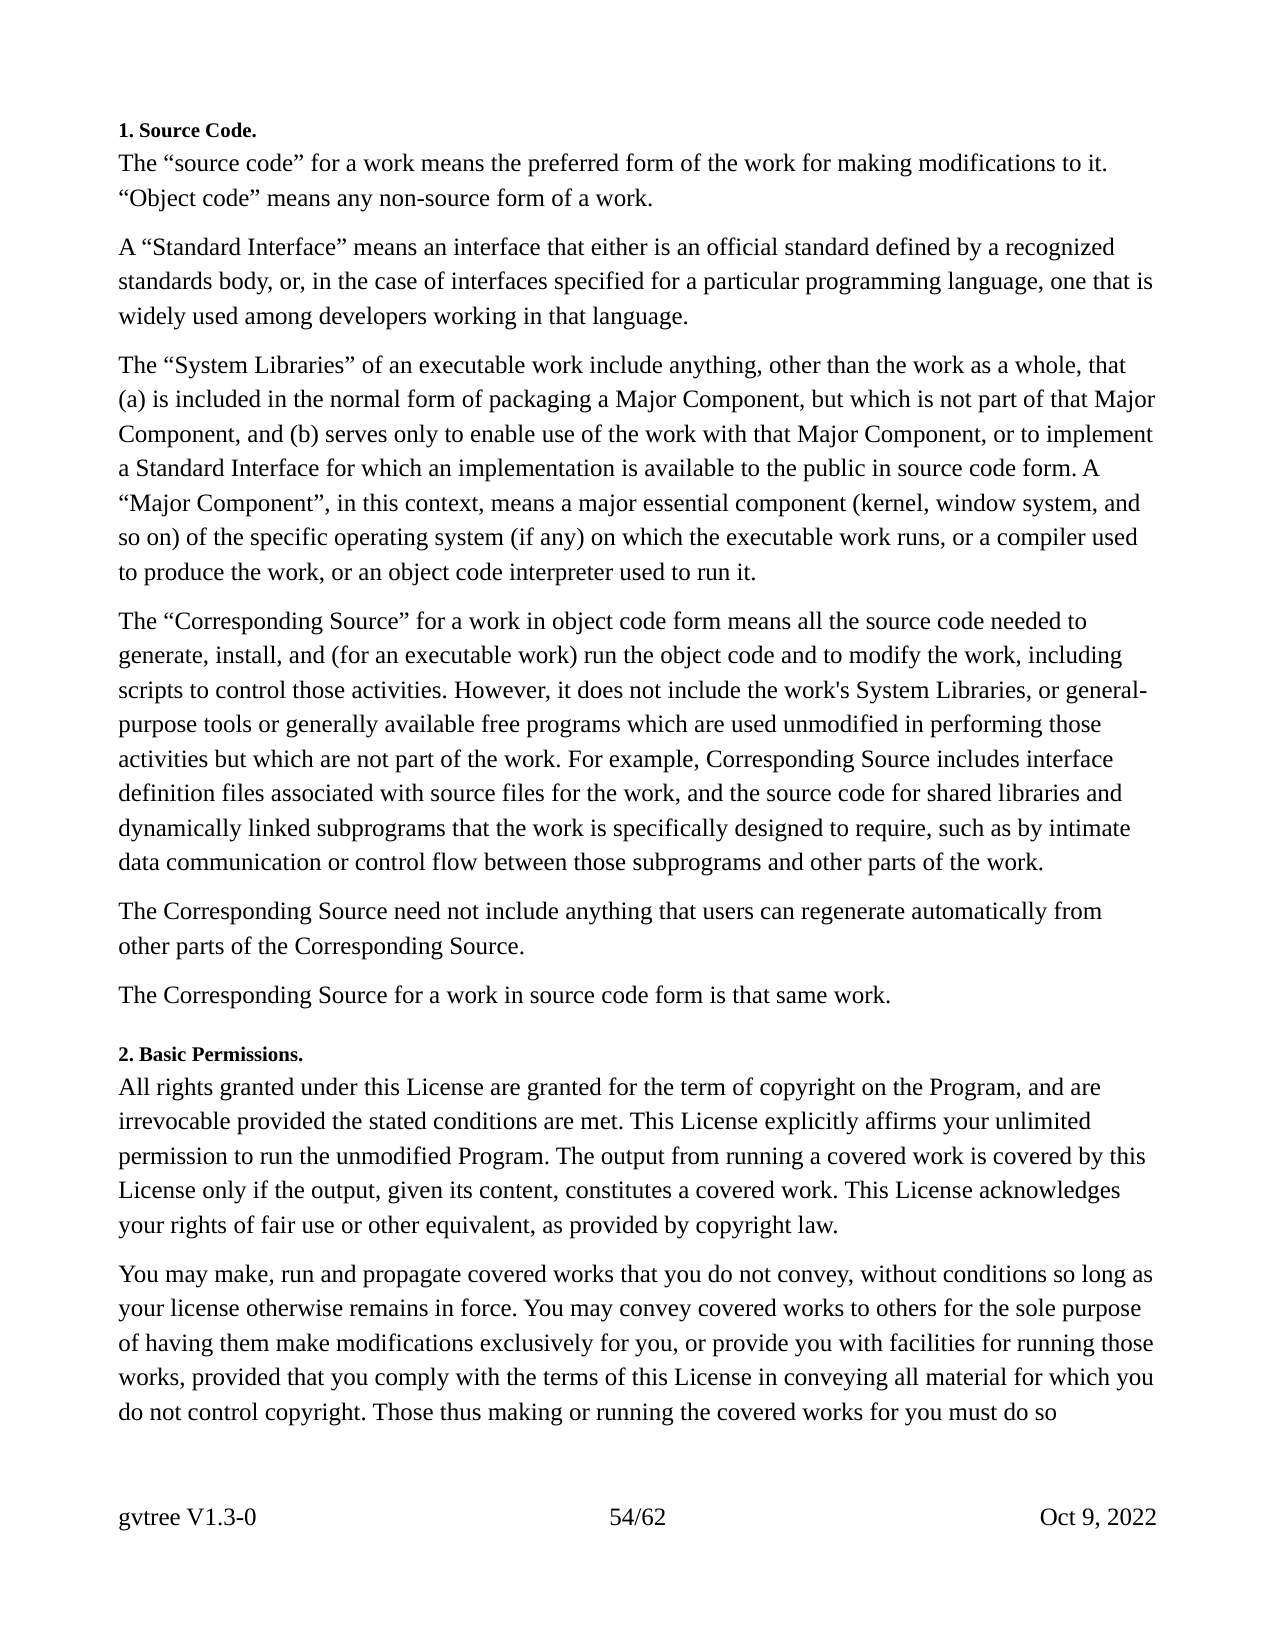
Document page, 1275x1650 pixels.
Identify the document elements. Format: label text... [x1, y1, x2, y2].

text All rights granted under this License are granted for the term of copyright on the Program, and are irrevocable provided the stated conditions are met. This License explicitly affirms your unlimited permission to run the unmodified Program. The output from running a covered work is covered by this License only if the output, given its content, constitutes a covered work. This License acknowledges your rights of fair use or other equivalent, as provided by copyright law. [118, 1072, 1157, 1238]
text The Corresponding Source for a work in source code form is that same work. [118, 980, 1157, 1009]
subtitle 1. Source Code. [118, 118, 1157, 142]
text A “Standard Interface” means an interface that either is an official standard defined by a recognized standards body, or, in the case of interfaces specified for a particular programming language, one that is widely used among developers working in that language. [118, 232, 1157, 330]
text The “Corresponding Source” for a work in object code form means all the source code needed to generate, install, and (for an executable work) run the object code and to modify the work, including scripts to control those activities. However, it does not include the work's System Libraries, or general-purpose tools or generally available free programs which are used unmodified in performing those activities but which are not part of the work. For example, Corresponding Source includes interface definition files associated with source files for the work, and the source code for shared libraries and dynamically linked subprograms that the work is specifically designed to require, such as by intimate data communication or control flow between those subprograms and other parts of the work. [118, 606, 1157, 876]
text The “source code” for a work means the preferred form of the work for making modifications to it. “Object code” means any non-source form of a work. [118, 148, 1157, 212]
text The Corresponding Source need not include anything that users can regenerate automatically from other parts of the Corresponding Source. [118, 896, 1157, 959]
text You may make, run and propagate covered works that you do not convey, without conditions so long as your license otherwise remains in force. You may convey covered works to others for the sole purpose of having them make modifications exclusively for you, or provide you with facilities for running those works, provided that you comply with the terms of this License in conveying all material for which you do not control copyright. Those thus making or running the covered works for you must do so [118, 1259, 1157, 1425]
subtitle 2. Basic Permissions. [118, 1041, 1157, 1066]
text The “System Libraries” of an executable work include anything, other than the work as a whole, that (a) is included in the normal form of packaging a Major Component, but which is not part of that Major Component, and (b) serves only to enable use of the work with that Major Component, or to implement a Standard Interface for which an implementation is available to the public in source code form. A “Major Component”, in this context, means a major essential component (kernel, window system, and so on) of the specific operating system (if any) on which the executable work runs, or a compiler used to produce the work, or an object code interpreter used to run it. [118, 350, 1157, 586]
